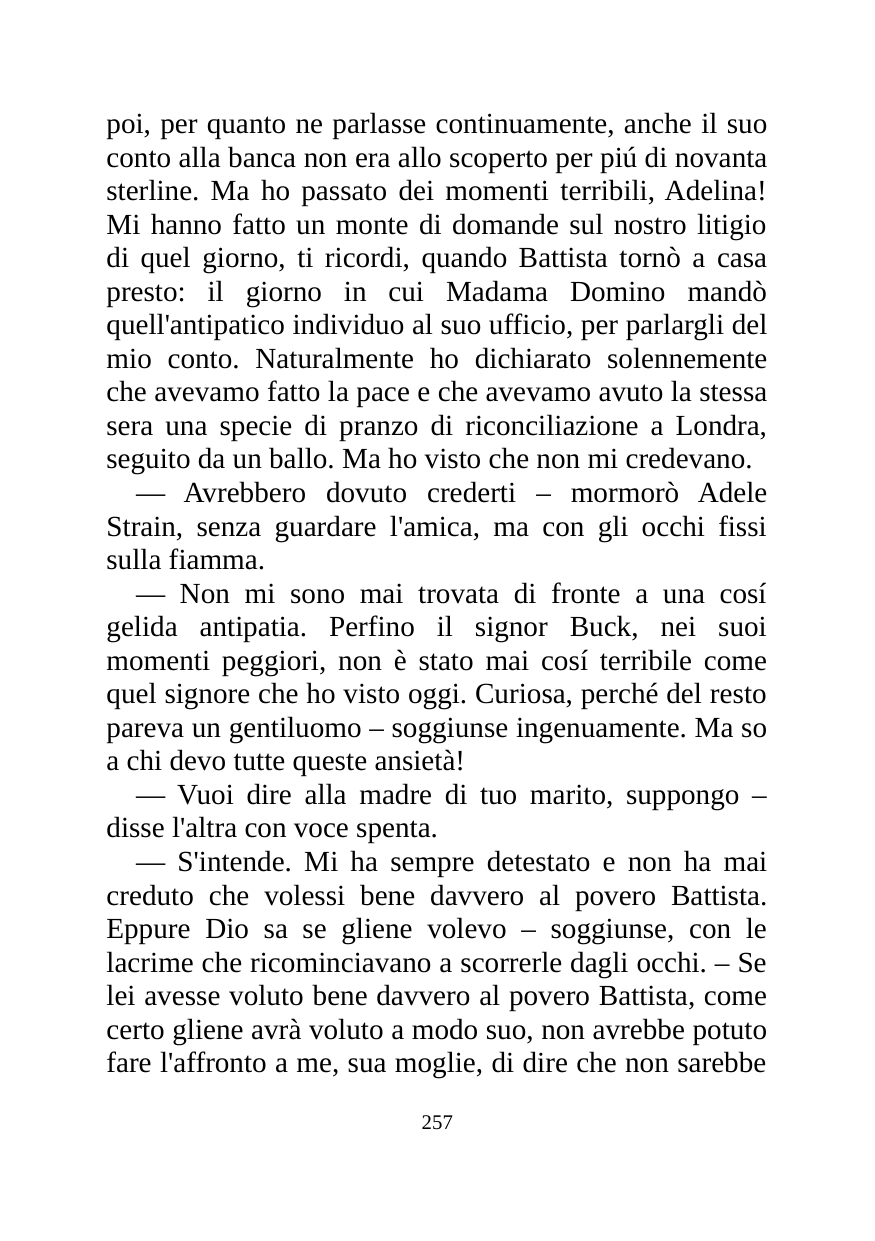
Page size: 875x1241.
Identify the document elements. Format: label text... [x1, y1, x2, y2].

text — Non mi sono mai trovata di fronte a una cosí gelida antipatia. Perfino il signor Buck, nei suoi momenti peggiori, non è stato mai cosí terribile come quel signore che ho visto oggi. Curiosa, perché del resto pareva un gentiluomo – soggiunse ingenuamente. Ma so a chi devo tutte queste ansietà! [106, 576, 768, 777]
text — Avrebbero dovuto crederti – mormorò Adele Strain, senza guardare l'amica, ma con gli occhi fissi sulla fiamma. [106, 475, 768, 576]
text — Vuoi dire alla madre di tuo marito, suppongo – disse l'altra con voce spenta. [106, 777, 768, 844]
text — S'intende. Mi ha sempre detestato e non ha mai creduto che volessi bene davvero al povero Battista. Eppure Dio sa se gliene volevo – soggiunse, con le lacrime che ricominciavano a scorrerle dagli occhi. – Se lei avesse voluto bene davvero al povero Battista, come certo gliene avrà voluto a modo suo, non avrebbe potuto fare l'affronto a me, sua moglie, di dire che non sarebbe [106, 844, 768, 1079]
text poi, per quanto ne parlasse continuamente, anche il suo conto alla banca non era allo scoperto per piú di novanta sterline. Ma ho passato dei momenti terribili, Adelina! Mi hanno fatto un monte di domande sul nostro litigio di quel giorno, ti ricordi, quando Battista tornò a casa presto: il giorno in cui Madama Domino mandò quell'antipatico individuo al suo ufficio, per parlargli del mio conto. Naturalmente ho dichiarato solennemente che avevamo fatto la pace e che avevamo avuto la stessa sera una specie di pranzo di riconciliazione a Londra, seguito da un ballo. Ma ho visto che non mi credevano. [106, 106, 768, 475]
